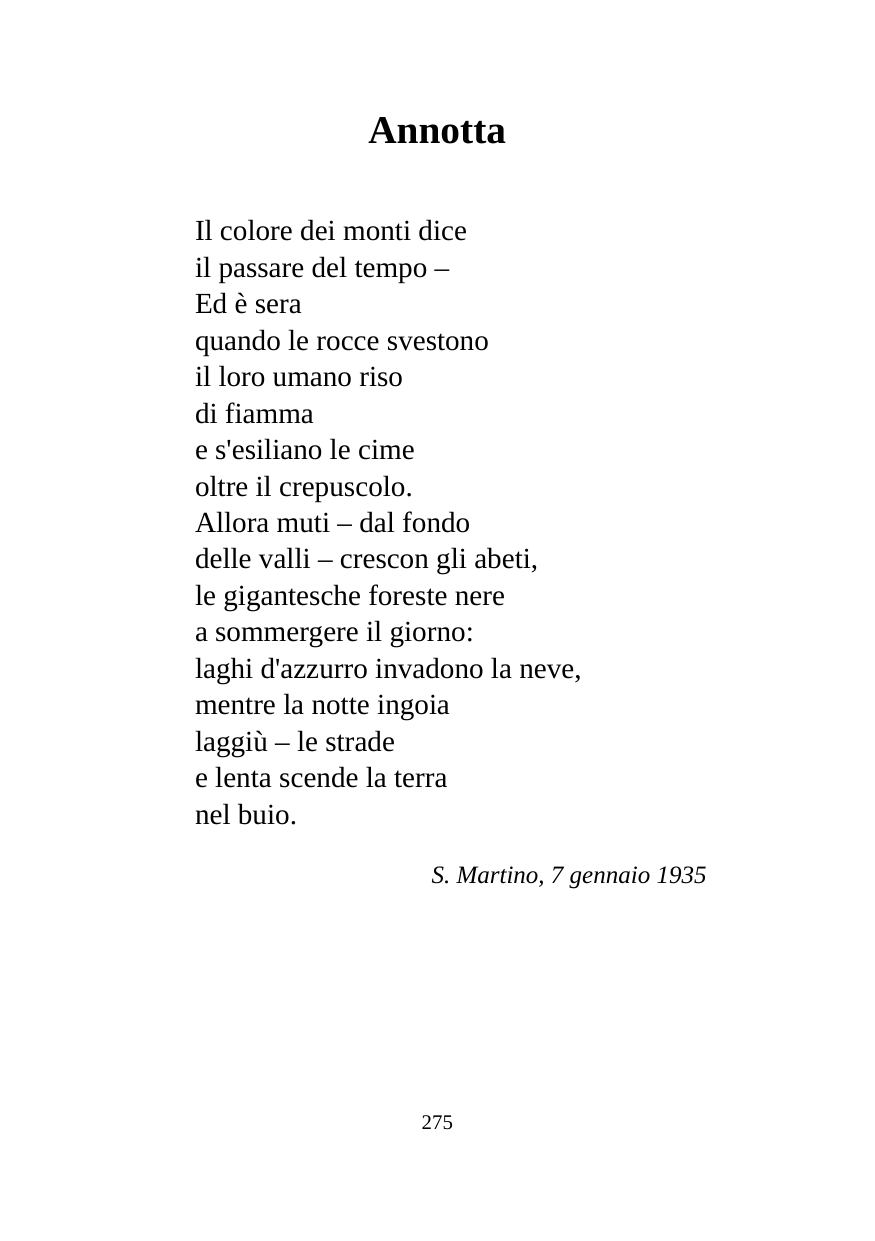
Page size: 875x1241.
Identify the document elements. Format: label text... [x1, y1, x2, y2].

text a sommergere il giorno: [195, 614, 768, 648]
text laghi d'azzurro invadono la neve, [195, 651, 768, 684]
text le gigantesche foreste nere [195, 578, 768, 612]
text Il colore dei monti dice [195, 213, 768, 247]
text quando le rocce svestono [195, 323, 768, 356]
text di fiamma [195, 396, 768, 429]
text laggiù – le strade [195, 724, 768, 757]
subtitle Annotta [106, 106, 768, 152]
text nel buio. [195, 797, 768, 830]
text Allora muti – dal fondo [195, 505, 768, 539]
text Ed è sera [195, 286, 768, 320]
text e s'esiliano le cime [195, 432, 768, 466]
text e lenta scende la terra [195, 760, 768, 794]
text oltre il crepuscolo. [195, 469, 768, 502]
text il passare del tempo – [195, 250, 768, 283]
text delle valli – crescon gli abeti, [195, 542, 768, 575]
text il loro umano riso [195, 359, 768, 393]
text S. Martino, 7 gennaio 1935 [106, 860, 709, 889]
text mentre la notte ingoia [195, 687, 768, 721]
